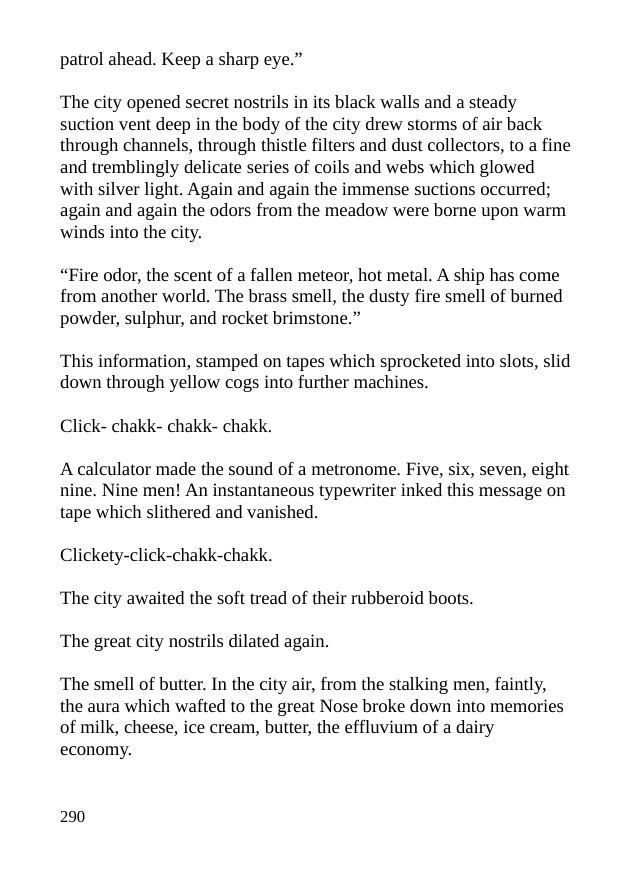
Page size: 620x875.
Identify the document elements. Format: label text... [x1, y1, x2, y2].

text patrol ahead. Keep a sharp eye.” The city opened secret nostrils in its black walls and a steady suction vent deep in the body of the city drew storms of air back through channels, through thistle filters and dust collectors, to a fine and tremblingly delicate series of coils and webs which glowed with silver light. Again and again the immense suctions occurred; again and again the odors from the meadow were borne upon warm winds into the city. “Fire odor, the scent of a fallen meteor, hot metal. A ship has come from another world. The brass smell, the dusty fire smell of burned powder, sulphur, and rocket brimstone.” This information, stamped on tapes which sprocketed into slots, slid down through yellow cogs into further machines. Click- chakk- chakk- chakk. A calculator made the sound of a metronome. Five, six, seven, eight nine. Nine men! An instantaneous typewriter inked this message on tape which slithered and vanished. Clickety-click-chakk-chakk. The city awaited the soft tread of their rubberoid boots. The great city nostrils dilated again. The smell of butter. In the city air, from the stalking men, faintly, the aura which wafted to the great Nose broke down into memories of milk, cheese, ice cream, butter, the effluvium of a dairy economy. [60, 48, 571, 781]
